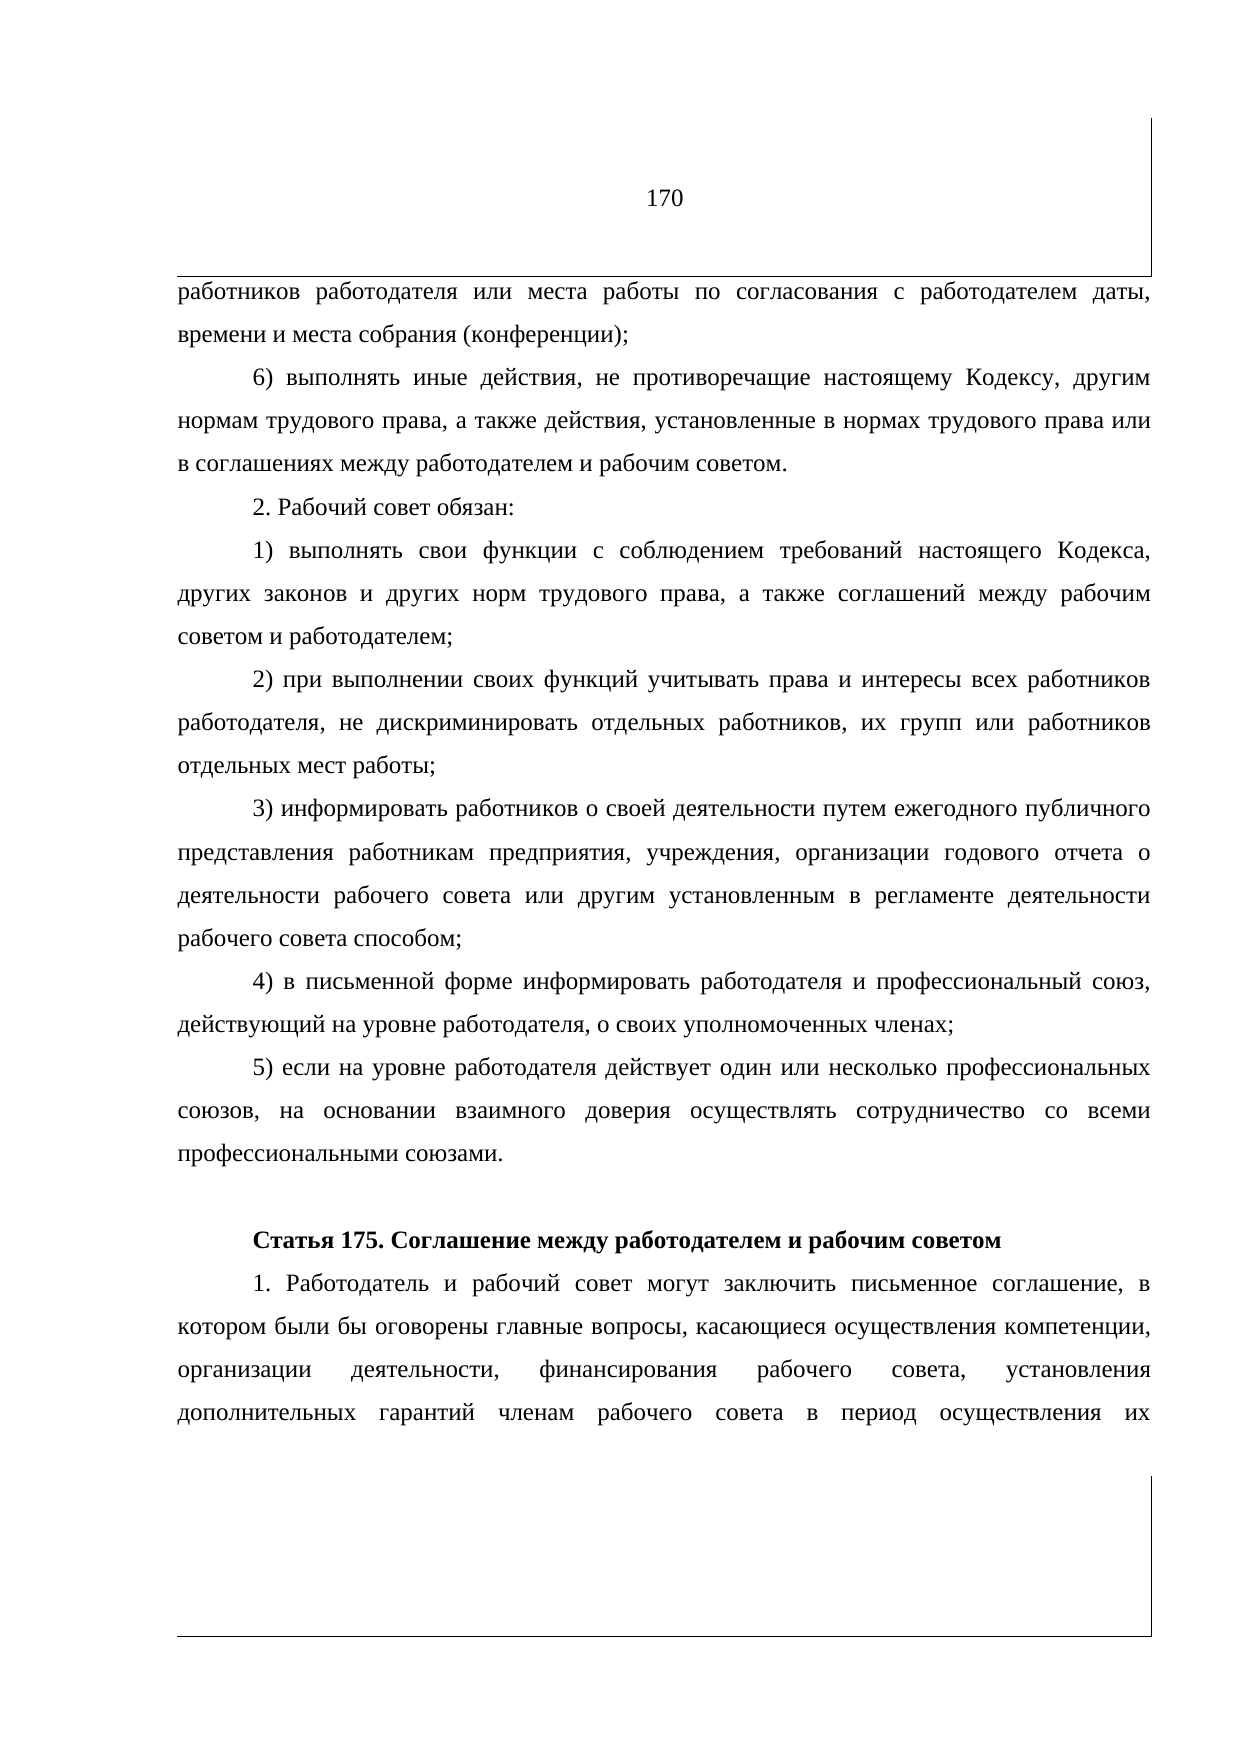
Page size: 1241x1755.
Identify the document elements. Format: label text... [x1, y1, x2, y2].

text 1) выполнять свои функции с соблюдением требований настоящего Кодекса, других законов и других норм трудового права, а также соглашений между рабочим советом и работодателем; [177, 535, 1152, 650]
text 2) при выполнении своих функций учитывать права и интересы всех работников работодателя, не дискриминировать отдельных работников, их групп или работников отдельных мест работы; [177, 664, 1152, 779]
text работников работодателя или места работы по согласования с работодателем даты, времени и места собрания (конференции); [177, 276, 1152, 348]
text 5) если на уровне работодателя действует один или несколько профессиональных союзов, на основании взаимного доверия осуществлять сотрудничество со всеми профессиональными союзами. [177, 1052, 1152, 1167]
text 3) информировать работников о своей деятельности путем ежегодного публичного представления работникам предприятия, учреждения, организации годового отчета о деятельности рабочего совета или другим установленным в регламенте деятельности рабочего совета способом; [177, 793, 1152, 952]
text 6) выполнять иные действия, не противоречащие настоящему Кодексу, другим нормам трудового права, а также действия, установленные в нормах трудового права или в соглашениях между работодателем и рабочим советом. [177, 362, 1152, 477]
text 1. Работодатель и рабочий совет могут заключить письменное соглашение, в котором были бы оговорены главные вопросы, касающиеся осуществления компетенции, организации деятельности, финансирования рабочего совета, установления дополнительных гарантий членам рабочего совета в период осуществления их [177, 1268, 1152, 1426]
subtitle Статья 175. Соглашение между работодателем и рабочим советом [177, 1225, 1152, 1253]
text 2. Рабочий совет обязан: [177, 492, 1152, 520]
text 4) в письменной форме информировать работодателя и профессиональный союз, действующий на уровне работодателя, о своих уполномоченных членах; [177, 966, 1152, 1038]
